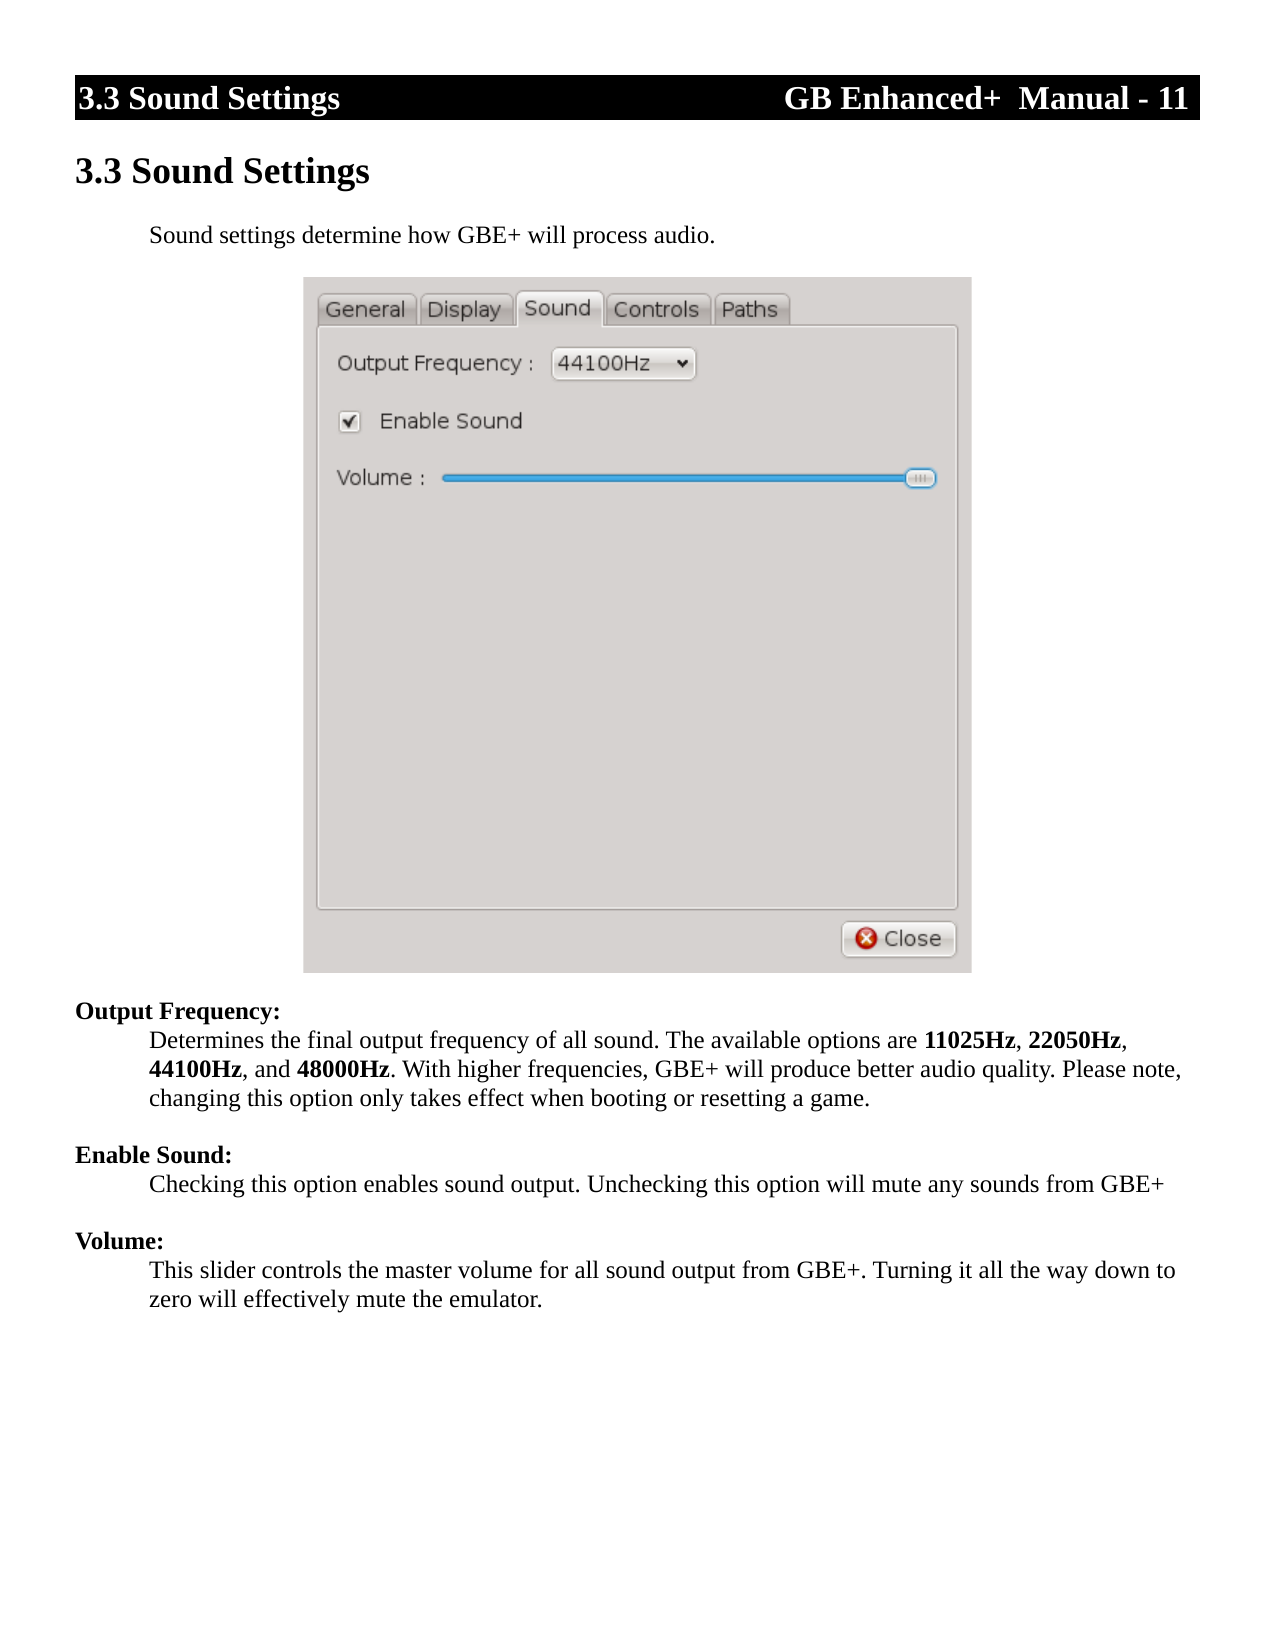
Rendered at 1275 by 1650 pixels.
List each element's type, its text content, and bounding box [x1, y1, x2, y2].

text Output Frequency: [75, 996, 1200, 1025]
text Sound settings determine how GBE+ will process audio. [75, 220, 1200, 249]
text Determines the final output frequency of all sound. The available options are 11025Hz, 22050Hz, 44100Hz, and 48000Hz. With higher frequencies, GBE+ will produce better audio quality. Please note, changing this option only takes effect when booting or resetting a game. [75, 1025, 1200, 1111]
text 3.3 Sound Settings [75, 148, 1200, 191]
text 3.3 Sound Settings GB Enhanced+ Manual - 11 [75, 75, 1200, 119]
text Enable Sound: [75, 1140, 1200, 1169]
text Volume: [75, 1226, 1200, 1255]
picture [303, 277, 972, 973]
text This slider controls the master volume for all sound output from GBE+. Turning it all the way down to zero will effectively mute the emulator. [75, 1255, 1200, 1313]
text Checking this option enables sound output. Unchecking this option will mute any sounds from GBE+ [75, 1169, 1200, 1198]
